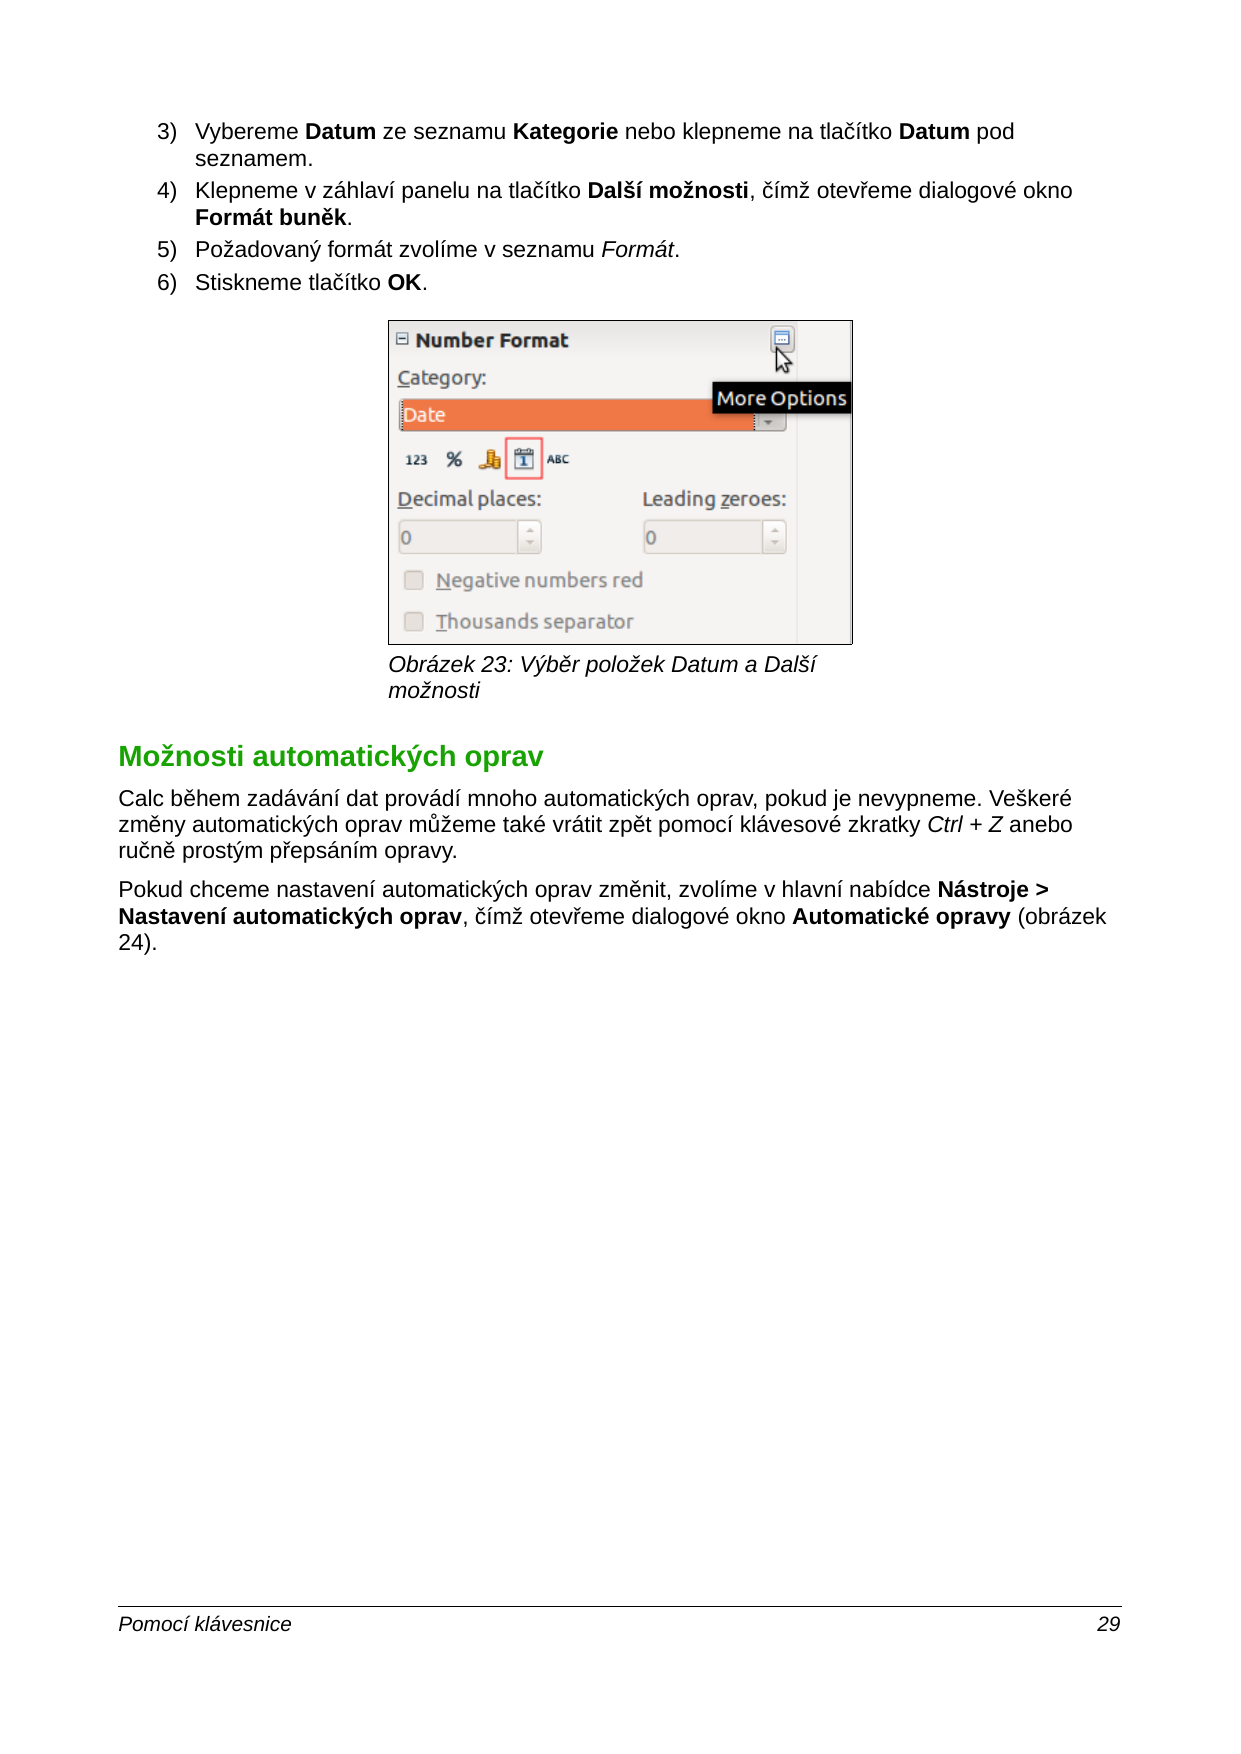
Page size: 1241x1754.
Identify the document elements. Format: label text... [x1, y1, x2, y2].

list Vybereme Datum ze seznamu Kategorie nebo klepneme na tlačítko Datum pod seznamem. [177, 118, 1122, 171]
list Klepneme v záhlaví panelu na tlačítko Další možnosti, čímž otevřeme dialogové okno Formát buněk. [177, 177, 1122, 230]
list Požadovaný formát zvolíme v seznamu Formát. [177, 236, 1122, 262]
picture [389, 321, 852, 644]
subtitle Možnosti automatických oprav [118, 739, 1122, 772]
list Stiskneme tlačítko OK. [177, 269, 1122, 295]
text Calc během zadávání dat provádí mnoho automatických oprav, pokud je nevypneme. Veškeré změny automatických oprav můžeme také vrátit zpět pomocí klávesové zkratky Ctrl + Z anebo ručně prostým přepsáním opravy. [118, 785, 1122, 864]
text Pokud chceme nastavení automatických oprav změnit, zvolíme v hlavní nabídce Nástroje > Nastavení automatických oprav, čímž otevřeme dialogové okno Automatické opravy (obrázek 20). [118, 876, 1122, 955]
text Obrázek 23: Výběr položek Datum a Další možnosti [388, 651, 852, 703]
